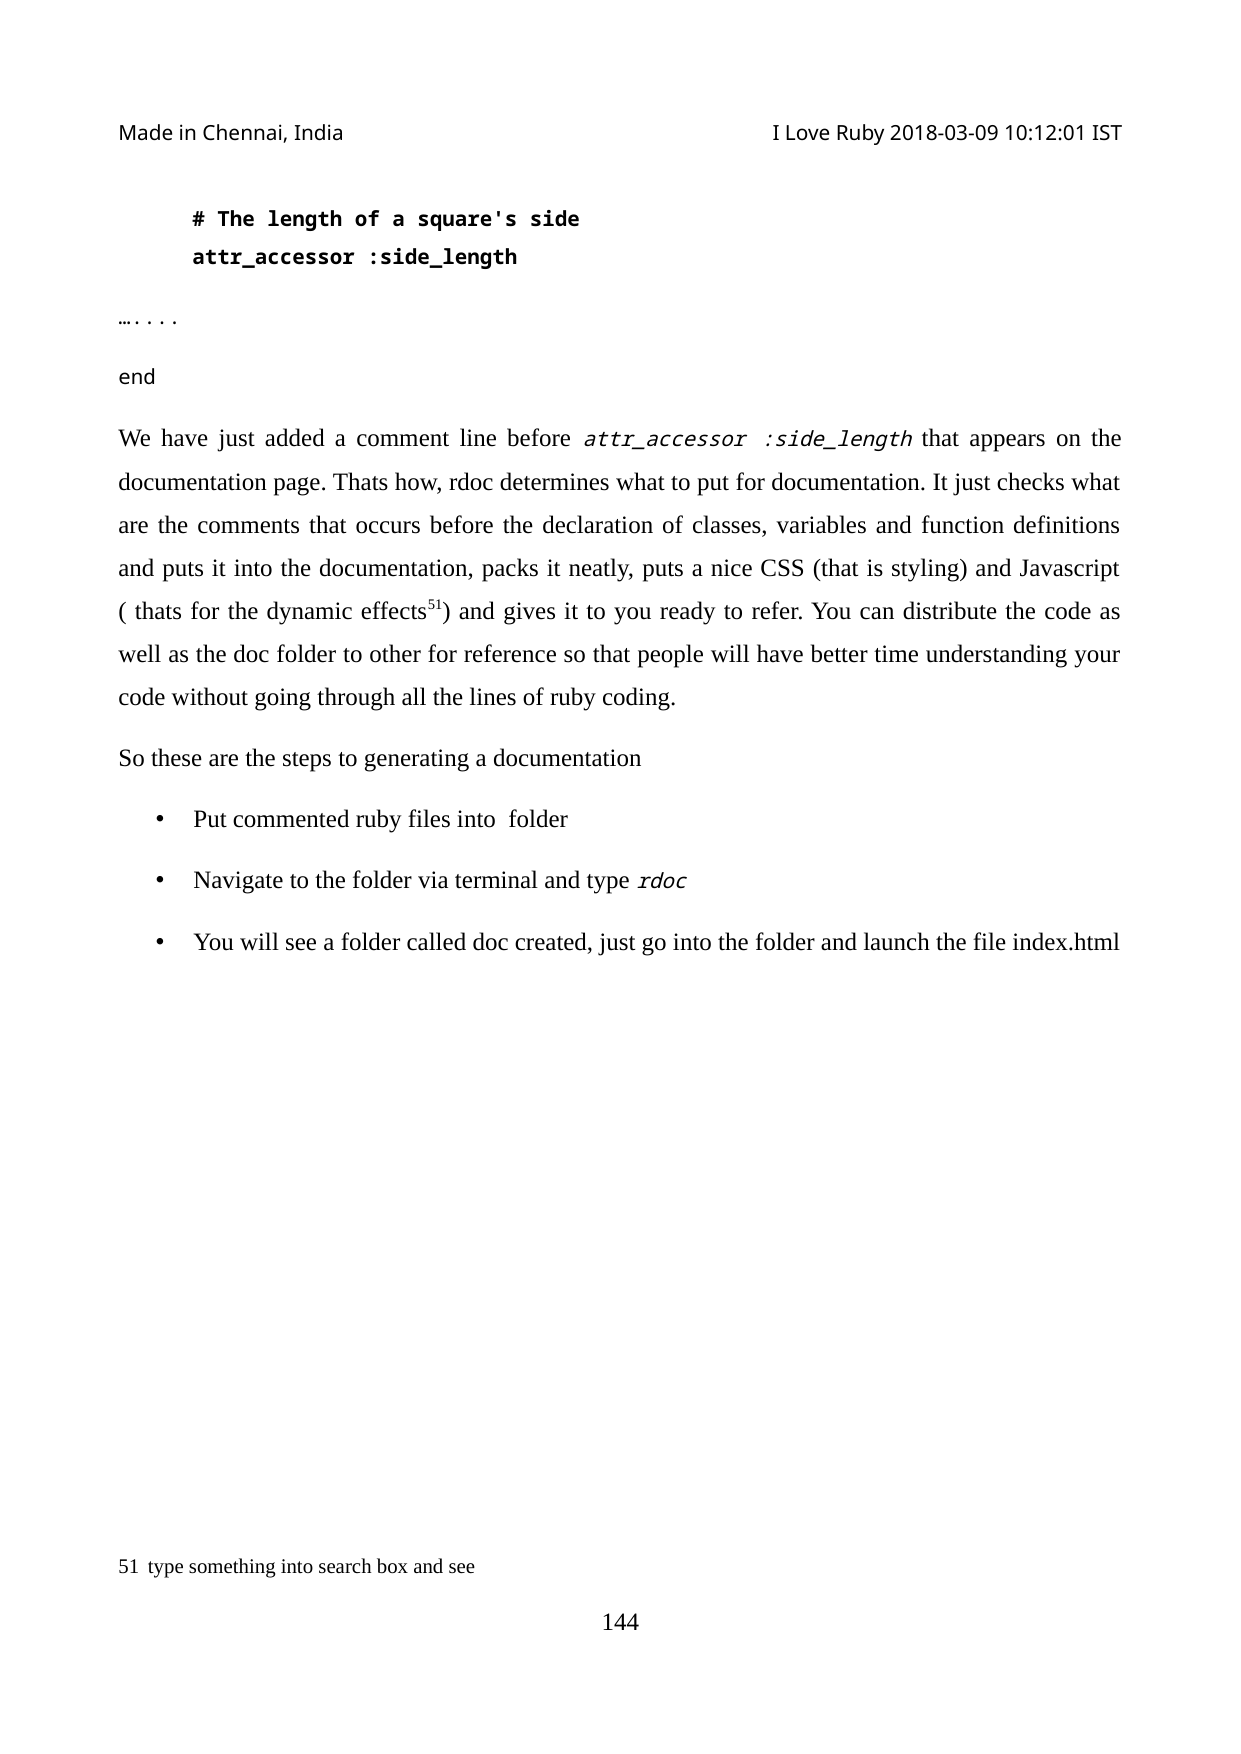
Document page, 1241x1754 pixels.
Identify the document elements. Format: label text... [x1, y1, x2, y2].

text # The length of a square's side [118, 204, 1122, 233]
text ….... [118, 302, 1122, 331]
text end [118, 362, 1122, 391]
list You will see a folder called doc created, just go into the folder and launch the file index.html [156, 927, 1122, 955]
list Navigate to the folder via terminal and type rdoc [156, 865, 1122, 894]
text We have just added a comment line before attr_accessor :side_length that appears on the documentation page. Thats how, rdoc determines what to put for documentation. It just checks what are the comments that occurs before the declaration of classes, variables and function definitions and puts it into the documentation, packs it neatly, puts a nice CSS (that is styling) and Javascript ( thats for the dynamic effects) and gives it to you ready to refer. You can distribute the code as well as the doc folder to other for reference so that people will have better time understanding your code without going through all the lines of ruby coding. [118, 423, 1122, 711]
list Put commented ruby files into folder [156, 804, 1122, 833]
text So these are the steps to generating a documentation [118, 743, 1122, 772]
text attr_accessor :side_length [118, 242, 1122, 270]
text type something into search box and see [118, 1553, 1122, 1578]
